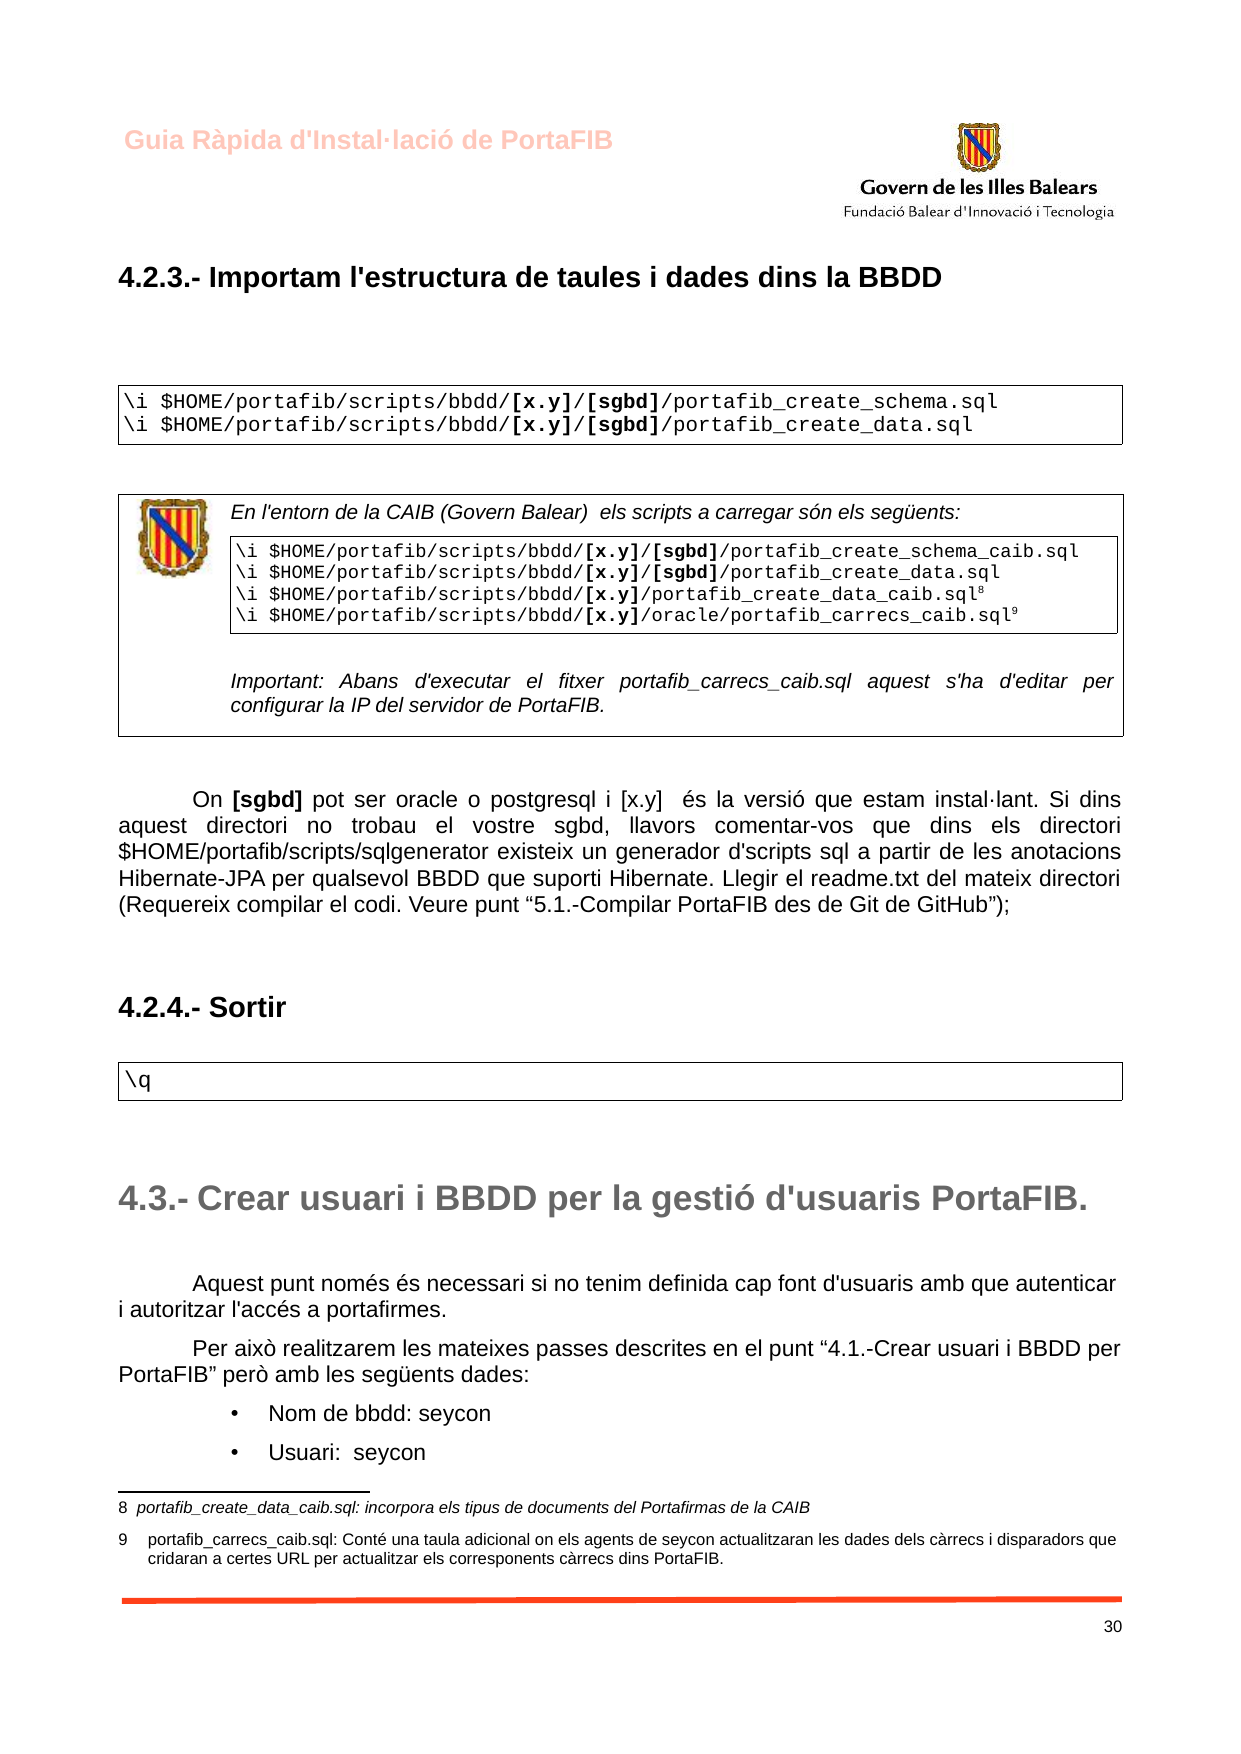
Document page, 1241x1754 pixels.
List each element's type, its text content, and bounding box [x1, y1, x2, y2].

table_header \i $HOME/portafib/scripts/bbdd/[x.y]/[sgbd]/portafib_create_schema.sql \i $HOME/portafib/scripts/bbdd/[x.y]/[sgbd]/portafib_create_data.sql [119, 386, 1122, 444]
table_header \i $HOME/portafib/scripts/bbdd/[x.y]/[sgbd]/portafib_create_schema_caib.sql \i $HOME/portafib/scripts/bbdd/[x.y]/[sgbd]/portafib_create_data.sql \i $HOME/portafib/scripts/bbdd/[x.y]/portafib_create_data_caib.sql \i $HOME/portafib/scripts/bbdd/[x.y]/oracle/portafib_carrecs_caib.sql [231, 537, 1117, 633]
list Usuari: seycon [231, 1439, 1122, 1465]
text On [sgbd] pot ser oracle o postgresql i [x.y] és la versió que estam instal·lant. Si dins aquest directori no trobau el vostre sgbd, llavors comentar-vos que dins els directori $HOME/portafib/scripts/sqlgenerator existeix un generador d'scripts sql a partir de les anotacions Hibernate-JPA per qualsevol BBDD que suporti Hibernate. Llegir el readme.txt del mateix directori (Requereix compilar el codi. Veure punt “5.1.-Compilar PortaFIB des de Git de GitHub”); [118, 786, 1122, 917]
table_header [119, 495, 225, 736]
table_header En l'entorn de la CAIB (Govern Balear) els scripts a carregar són els següents: Important: Abans d'executar el fitxer portafib_carrecs_caib.sql aquest s'ha d'editar per configurar la IP del servidor de PortaFIB. [225, 495, 1123, 736]
subtitle Sortir [118, 990, 1122, 1023]
picture [840, 123, 1117, 220]
picture [134, 499, 214, 579]
list Nom de bbdd: seycon [231, 1400, 1122, 1426]
table_header \q [119, 1063, 1122, 1099]
subtitle Crear usuari i BBDD per la gestió d'usuaris PortaFIB. [118, 1177, 1122, 1218]
subtitle Importam l'estructura de taules i dades dins la BBDD [118, 260, 1122, 293]
text Per això realitzarem les mateixes passes descrites en el punt “4.1.-Crear usuari i BBDD per PortaFIB” però amb les següents dades: [118, 1335, 1122, 1387]
text Aquest punt només és necessari si no tenim definida cap font d'usuaris amb que autenticar i autoritzar l'accés a portafirmes. [118, 1269, 1122, 1322]
